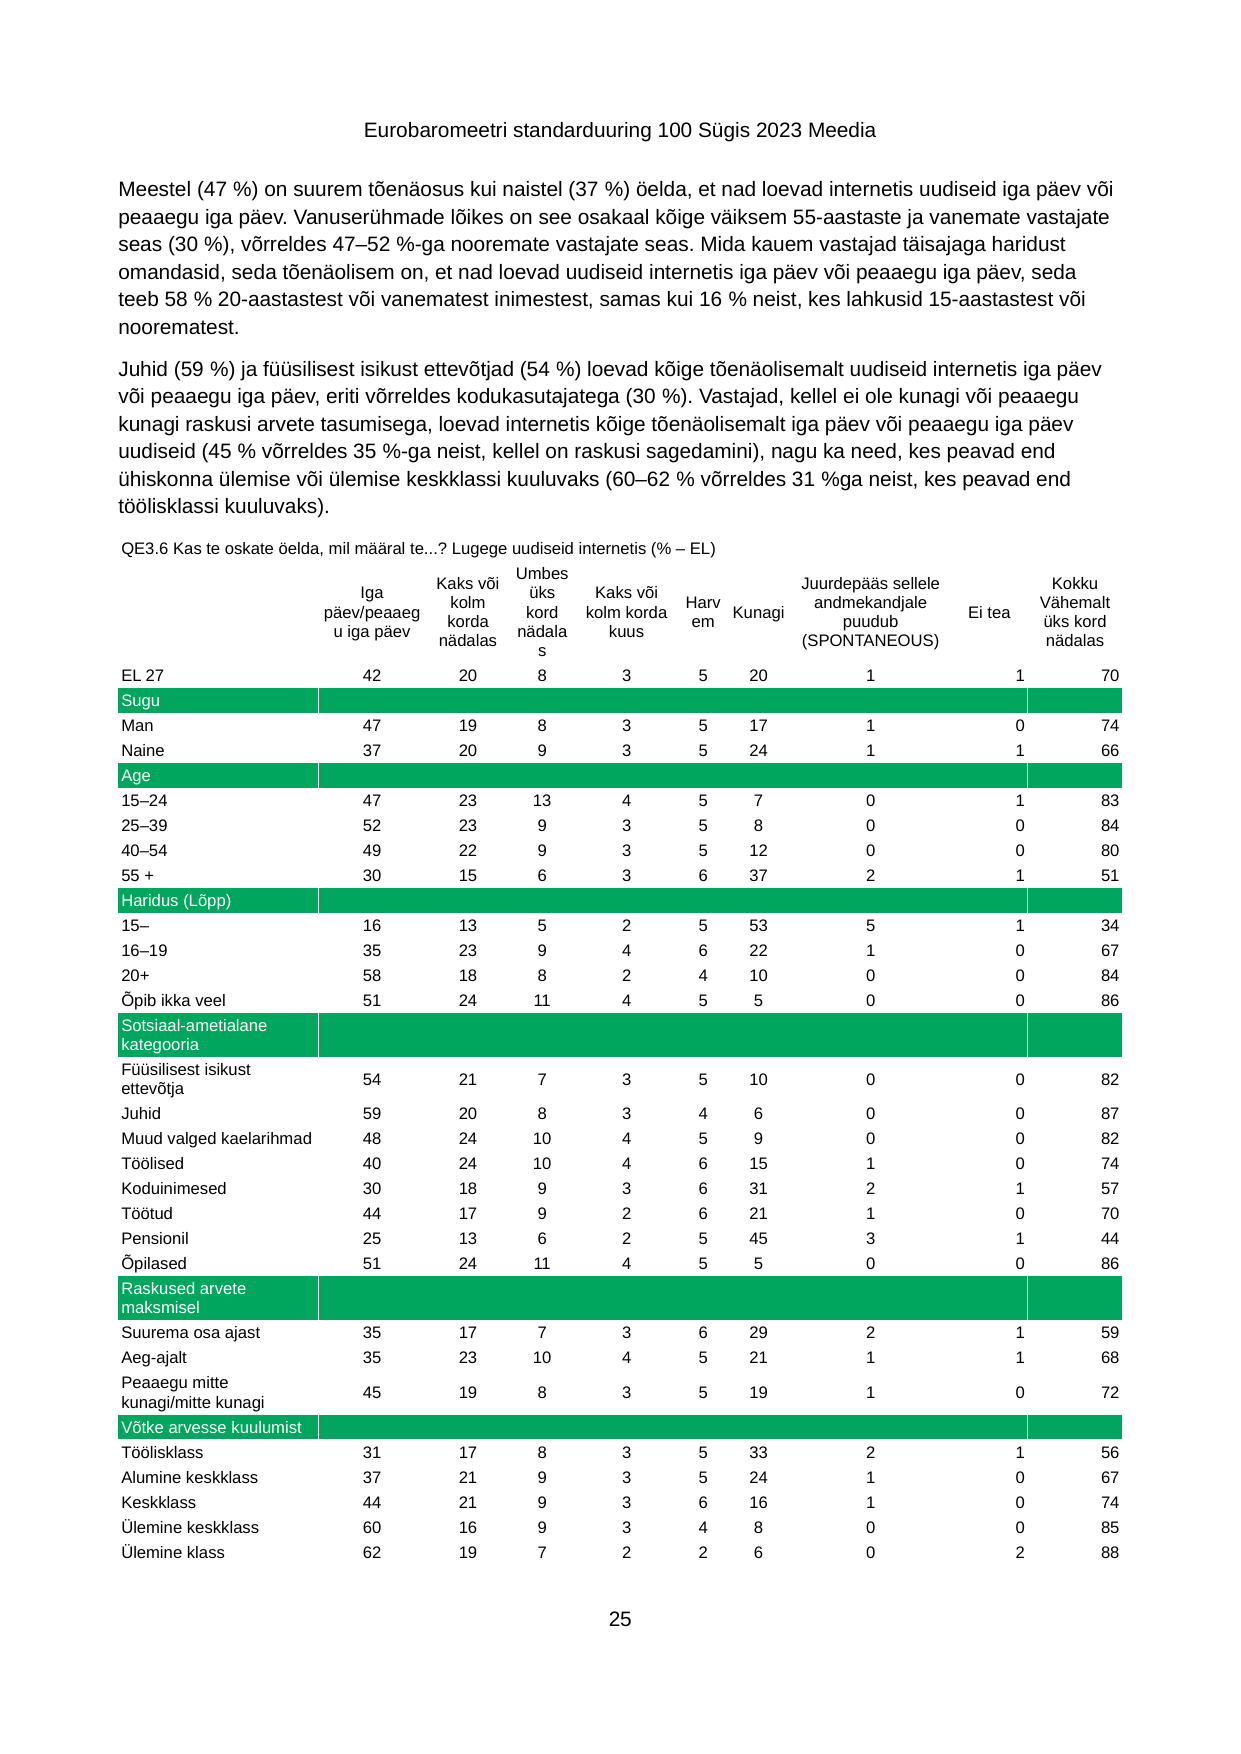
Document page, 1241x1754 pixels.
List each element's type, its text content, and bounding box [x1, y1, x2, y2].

table_cell 1 [951, 1176, 1027, 1201]
table_cell 0 [790, 988, 951, 1013]
table_cell 3 [574, 1101, 679, 1126]
table_cell 86 [1028, 1251, 1122, 1276]
table_cell 33 [727, 1440, 790, 1464]
table_cell 9 [510, 1515, 574, 1539]
table_cell 30 [319, 863, 425, 888]
table_cell 1 [790, 1370, 951, 1414]
table_cell 8 [510, 713, 574, 738]
table_cell 1 [951, 788, 1027, 813]
table_cell 45 [319, 1370, 425, 1414]
table_cell [510, 763, 574, 788]
table_cell 45 [727, 1226, 790, 1251]
table_cell 5 [679, 1465, 727, 1489]
table_cell Raskused arvete maksmisel [118, 1276, 318, 1320]
table_cell [790, 688, 951, 713]
table_cell [425, 1415, 510, 1439]
table_cell 0 [951, 938, 1027, 963]
table_cell 25 [319, 1226, 425, 1251]
table_cell 8 [727, 1515, 790, 1539]
table_cell 67 [1028, 938, 1122, 963]
table_cell [727, 688, 790, 713]
table_cell [118, 561, 318, 663]
table_cell [790, 1013, 951, 1057]
table_cell 72 [1028, 1370, 1122, 1414]
table_cell 21 [425, 1490, 510, 1514]
table_cell 3 [574, 1440, 679, 1464]
table_cell 1 [951, 1226, 1027, 1251]
table_cell 15–24 [118, 788, 318, 813]
table_cell 6 [679, 863, 727, 888]
table_header [1028, 536, 1122, 561]
table_cell 12 [727, 838, 790, 863]
table_cell 19 [425, 1370, 510, 1414]
table_cell 6 [679, 1320, 727, 1345]
table_cell [1028, 1013, 1122, 1057]
table_cell 3 [574, 863, 679, 888]
table_cell 3 [574, 1176, 679, 1201]
table_header [951, 536, 1027, 561]
table_cell 3 [574, 1515, 679, 1539]
table_cell 18 [425, 963, 510, 988]
table_cell Keskklass [118, 1490, 318, 1514]
table_cell 10 [510, 1345, 574, 1370]
table_cell 6 [510, 1226, 574, 1251]
table_cell [425, 763, 510, 788]
table_cell 10 [727, 963, 790, 988]
table_cell 19 [425, 1540, 510, 1564]
table_cell 5 [679, 1126, 727, 1151]
table_cell 24 [727, 738, 790, 763]
table_cell Harvem [679, 561, 727, 663]
table_cell Age [118, 763, 318, 788]
table_cell 1 [951, 913, 1027, 938]
table_cell 70 [1028, 663, 1122, 688]
table_cell 5 [679, 738, 727, 763]
table_cell 1 [951, 1440, 1027, 1464]
table_cell 40 [319, 1151, 425, 1176]
table_cell 16 [727, 1490, 790, 1514]
table_cell 24 [425, 1126, 510, 1151]
table_cell 1 [790, 1201, 951, 1226]
table_cell 9 [510, 938, 574, 963]
table_cell 24 [425, 988, 510, 1013]
table_cell 9 [510, 838, 574, 863]
table_cell 0 [790, 788, 951, 813]
table_cell Kaks või kolm korda kuus [574, 561, 679, 663]
table_cell 66 [1028, 738, 1122, 763]
table_cell 11 [510, 988, 574, 1013]
table_cell 17 [425, 1320, 510, 1345]
table_cell [574, 888, 679, 913]
table_cell Füüsilisest isikust ettevõtja [118, 1057, 318, 1101]
table_cell Pensionil [118, 1226, 318, 1251]
table_cell [951, 1276, 1027, 1320]
table_cell 1 [951, 1345, 1027, 1370]
table_cell 2 [790, 1176, 951, 1201]
table_cell 10 [510, 1126, 574, 1151]
table_cell 9 [510, 813, 574, 838]
table_cell 20 [425, 663, 510, 688]
table_cell 9 [510, 1201, 574, 1226]
table_cell 57 [1028, 1176, 1122, 1201]
table_cell 5 [510, 913, 574, 938]
table_cell 1 [951, 738, 1027, 763]
table_cell 17 [727, 713, 790, 738]
table_cell [425, 688, 510, 713]
text Meestel (47 %) on suurem tõenäosus kui naistel (37 %) öelda, et nad loevad internetis uudiseid iga päev või peaaegu iga päev. Vanuserühmade lõikes on see osakaal kõige väiksem 55-aastaste ja vanemate vastajate seas (30 %), võrreldes 47–52 %-ga nooremate vastajate seas. Mida kauem vastajad täisajaga haridust omandasid, seda tõenäolisem on, et nad loevad uudiseid internetis iga päev või peaaegu iga päev, seda teeb 58 % 20-aastastest või vanematest inimestest, samas kui 16 % neist, kes lahkusid 15-aastastest või noorematest. [118, 177, 1122, 338]
table_cell 3 [574, 1057, 679, 1101]
table_cell Naine [118, 738, 318, 763]
table_cell 2 [574, 913, 679, 938]
table_cell 0 [951, 1101, 1027, 1126]
table_cell 6 [727, 1101, 790, 1126]
table_cell [679, 688, 727, 713]
table_cell [425, 888, 510, 913]
table_cell [1028, 888, 1122, 913]
table_cell [790, 888, 951, 913]
table_cell 0 [951, 813, 1027, 838]
table_cell 10 [510, 1151, 574, 1176]
table_cell 40–54 [118, 838, 318, 863]
table_cell EL 27 [118, 663, 318, 688]
table_cell 31 [727, 1176, 790, 1201]
table_cell [510, 688, 574, 713]
table_cell [574, 1415, 679, 1439]
table_cell Koduinimesed [118, 1176, 318, 1201]
table_cell 42 [319, 663, 425, 688]
table_cell 67 [1028, 1465, 1122, 1489]
table_cell 35 [319, 1345, 425, 1370]
table_cell [727, 1276, 790, 1320]
table_cell 1 [790, 938, 951, 963]
table_cell 4 [679, 1515, 727, 1539]
table_cell Peaaegu mitte kunagi/mitte kunagi [118, 1370, 318, 1414]
table_cell Man [118, 713, 318, 738]
table_cell 8 [510, 1101, 574, 1126]
table_cell 9 [510, 1176, 574, 1201]
table_cell 30 [319, 1176, 425, 1201]
table_cell 21 [425, 1465, 510, 1489]
table_cell 1 [951, 863, 1027, 888]
table_cell 7 [510, 1320, 574, 1345]
table_cell 0 [790, 838, 951, 863]
table_cell [1028, 688, 1122, 713]
table_cell 70 [1028, 1201, 1122, 1226]
table_cell [319, 688, 425, 713]
table_cell 5 [679, 1345, 727, 1370]
table_cell [319, 763, 425, 788]
table_cell 17 [425, 1440, 510, 1464]
table_cell 5 [790, 913, 951, 938]
table_cell [319, 1276, 425, 1320]
table_cell 84 [1028, 813, 1122, 838]
table_cell 5 [679, 1370, 727, 1414]
table_cell 5 [679, 1440, 727, 1464]
table_cell 16 [319, 913, 425, 938]
table_cell 82 [1028, 1126, 1122, 1151]
table_cell 37 [319, 738, 425, 763]
table_cell 35 [319, 938, 425, 963]
table_cell 5 [679, 913, 727, 938]
table_cell Umbes üks kord nädalas [510, 561, 574, 663]
table_cell Ei tea [951, 561, 1027, 663]
table_cell 8 [510, 1440, 574, 1464]
table_cell [510, 1013, 574, 1057]
table_cell 5 [679, 1226, 727, 1251]
table_cell 44 [319, 1201, 425, 1226]
table_cell 24 [425, 1151, 510, 1176]
table_cell 15 [727, 1151, 790, 1176]
table_cell Ülemine keskklass [118, 1515, 318, 1539]
table_cell [679, 1415, 727, 1439]
table_cell 23 [425, 938, 510, 963]
table_cell 74 [1028, 713, 1122, 738]
table_cell 9 [510, 738, 574, 763]
table_cell 20 [727, 663, 790, 688]
table_cell 2 [790, 1440, 951, 1464]
table_cell 5 [679, 663, 727, 688]
table_cell [1028, 1415, 1122, 1439]
table_cell Haridus (Lõpp) [118, 888, 318, 913]
table_cell 44 [1028, 1226, 1122, 1251]
table_cell 0 [951, 713, 1027, 738]
table_cell 24 [425, 1251, 510, 1276]
table_cell 74 [1028, 1151, 1122, 1176]
table_cell 2 [574, 1201, 679, 1226]
table_cell 15– [118, 913, 318, 938]
table_cell 7 [510, 1057, 574, 1101]
table_cell 0 [951, 1370, 1027, 1414]
table_cell Töölised [118, 1151, 318, 1176]
table_cell 1 [790, 1151, 951, 1176]
table_cell Ülemine klass [118, 1540, 318, 1564]
table_cell Töölisklass [118, 1440, 318, 1464]
table_cell [574, 1276, 679, 1320]
table_cell Alumine keskklass [118, 1465, 318, 1489]
table_cell [425, 1013, 510, 1057]
table_cell Õpilased [118, 1251, 318, 1276]
table_cell 0 [951, 1251, 1027, 1276]
table_cell 2 [574, 1540, 679, 1564]
table_cell [951, 1013, 1027, 1057]
table_cell [574, 688, 679, 713]
table_cell 11 [510, 1251, 574, 1276]
table_cell 5 [679, 813, 727, 838]
table_cell 5 [679, 713, 727, 738]
table_cell Võtke arvesse kuulumist [118, 1415, 318, 1439]
table_cell 9 [727, 1126, 790, 1151]
table_cell 82 [1028, 1057, 1122, 1101]
table_cell 3 [574, 1465, 679, 1489]
table_cell 5 [679, 788, 727, 813]
table_cell 59 [1028, 1320, 1122, 1345]
table_cell 60 [319, 1515, 425, 1539]
table_cell [951, 1415, 1027, 1439]
table_cell 20+ [118, 963, 318, 988]
table_cell 1 [790, 1345, 951, 1370]
table_cell [790, 1276, 951, 1320]
table_cell [319, 1415, 425, 1439]
table_cell 0 [790, 1251, 951, 1276]
table_cell 24 [727, 1465, 790, 1489]
table_cell 51 [319, 1251, 425, 1276]
table_cell [425, 1276, 510, 1320]
table_cell 80 [1028, 838, 1122, 863]
table_cell 51 [319, 988, 425, 1013]
table_cell 6 [679, 1151, 727, 1176]
table_cell 37 [727, 863, 790, 888]
table_cell Aeg-ajalt [118, 1345, 318, 1370]
table_cell 19 [727, 1370, 790, 1414]
table_cell 8 [510, 1370, 574, 1414]
table_cell 58 [319, 963, 425, 988]
table_cell 1 [790, 713, 951, 738]
table_cell 22 [425, 838, 510, 863]
table_cell 3 [574, 738, 679, 763]
table_cell Töötud [118, 1201, 318, 1226]
table_cell 29 [727, 1320, 790, 1345]
table_cell Muud valged kaelarihmad [118, 1126, 318, 1151]
table_cell 13 [510, 788, 574, 813]
table_cell [951, 888, 1027, 913]
table_cell 56 [1028, 1440, 1122, 1464]
table_cell 22 [727, 938, 790, 963]
table_cell 4 [574, 1126, 679, 1151]
table_cell Suurema osa ajast [118, 1320, 318, 1345]
table_cell 68 [1028, 1345, 1122, 1370]
table_cell 0 [790, 813, 951, 838]
table_cell Juhid [118, 1101, 318, 1126]
table_cell 2 [790, 863, 951, 888]
table_cell 4 [574, 1251, 679, 1276]
table_cell 55 + [118, 863, 318, 888]
table_cell 20 [425, 738, 510, 763]
table_cell 19 [425, 713, 510, 738]
table_cell 23 [425, 788, 510, 813]
table_cell 53 [727, 913, 790, 938]
table_cell [510, 1276, 574, 1320]
table_cell 5 [679, 1251, 727, 1276]
table_cell 3 [574, 663, 679, 688]
table_cell 44 [319, 1490, 425, 1514]
table_cell [951, 763, 1027, 788]
table_cell 2 [574, 1226, 679, 1251]
table_cell 0 [951, 1201, 1027, 1226]
table_cell [574, 763, 679, 788]
table_cell Iga päev/peaaegu iga päev [319, 561, 425, 663]
table_cell 52 [319, 813, 425, 838]
table_cell 25–39 [118, 813, 318, 838]
table_cell [679, 888, 727, 913]
table_cell [679, 1276, 727, 1320]
table_cell 0 [790, 963, 951, 988]
table_cell 3 [574, 1320, 679, 1345]
table_cell 0 [790, 1515, 951, 1539]
table_cell 8 [727, 813, 790, 838]
table_cell 3 [574, 713, 679, 738]
table_cell 1 [790, 663, 951, 688]
table_cell 0 [951, 1490, 1027, 1514]
table_cell 3 [574, 1490, 679, 1514]
table_cell 16–19 [118, 938, 318, 963]
table_cell 3 [574, 1370, 679, 1414]
table_cell 85 [1028, 1515, 1122, 1539]
table_cell 9 [510, 1465, 574, 1489]
table_header QE3.6 Kas te oskate öelda, mil määral te...? Lugege uudiseid internetis (% – EL) [118, 536, 951, 561]
table_cell 0 [951, 988, 1027, 1013]
table_cell 0 [951, 1465, 1027, 1489]
table_cell [679, 763, 727, 788]
table_cell Sotsiaal-ametialane kategooria [118, 1013, 318, 1057]
table_cell 13 [425, 1226, 510, 1251]
table_cell 59 [319, 1101, 425, 1126]
table_cell 1 [951, 1320, 1027, 1345]
table_cell 2 [951, 1540, 1027, 1564]
table_cell [790, 763, 951, 788]
table_cell 13 [425, 913, 510, 938]
table_cell Kunagi [727, 561, 790, 663]
table_cell 84 [1028, 963, 1122, 988]
table_cell 0 [951, 1151, 1027, 1176]
table_cell Juurdepääs sellele andmekandjale puudub (SPONTANEOUS) [790, 561, 951, 663]
table_cell 0 [790, 1540, 951, 1564]
table_cell 10 [727, 1057, 790, 1101]
table_cell 0 [951, 1515, 1027, 1539]
table_cell 8 [510, 663, 574, 688]
table_cell Kokku Vähemalt üks kord nädalas [1028, 561, 1122, 663]
table_cell Kaks või kolm korda nädalas [425, 561, 510, 663]
table_cell 4 [574, 1345, 679, 1370]
table_cell 47 [319, 788, 425, 813]
table_cell 0 [951, 838, 1027, 863]
table_cell 6 [679, 1490, 727, 1514]
table_cell 3 [790, 1226, 951, 1251]
table_cell 0 [951, 1057, 1027, 1101]
table_cell 4 [574, 788, 679, 813]
table_cell [727, 763, 790, 788]
table_cell 3 [574, 813, 679, 838]
table_cell 8 [510, 963, 574, 988]
table_cell 0 [790, 1101, 951, 1126]
table_cell Sugu [118, 688, 318, 713]
table_cell 21 [727, 1201, 790, 1226]
table_cell Õpib ikka veel [118, 988, 318, 1013]
table_cell 7 [727, 788, 790, 813]
table_cell 1 [790, 1465, 951, 1489]
table_cell [1028, 763, 1122, 788]
table_cell [510, 1415, 574, 1439]
table_cell 87 [1028, 1101, 1122, 1126]
table_cell 74 [1028, 1490, 1122, 1514]
table_cell 4 [574, 938, 679, 963]
table_cell 5 [679, 838, 727, 863]
table_cell 23 [425, 813, 510, 838]
table_cell 34 [1028, 913, 1122, 938]
table_cell 5 [727, 1251, 790, 1276]
table_cell 35 [319, 1320, 425, 1345]
table_cell 6 [679, 938, 727, 963]
table_cell 1 [951, 663, 1027, 688]
table_cell 0 [951, 1126, 1027, 1151]
table_cell 0 [790, 1126, 951, 1151]
table_cell 1 [790, 738, 951, 763]
table_cell [727, 1415, 790, 1439]
table_cell 6 [727, 1540, 790, 1564]
table_cell 21 [425, 1057, 510, 1101]
table_cell 6 [679, 1201, 727, 1226]
table_cell [727, 888, 790, 913]
text Juhid (59 %) ja füüsilisest isikust ettevõtjad (54 %) loevad kõige tõenäolisemalt uudiseid internetis iga päev või peaaegu iga päev, eriti võrreldes kodukasutajatega (30 %). Vastajad, kellel ei ole kunagi või peaaegu kunagi raskusi arvete tasumisega, loevad internetis kõige tõenäolisemalt iga päev või peaaegu iga päev uudiseid (45 % võrreldes 35 %-ga neist, kellel on raskusi sagedamini), nagu ka need, kes peavad end ühiskonna ülemise või ülemise keskklassi kuuluvaks (60–62 % võrreldes 31 %ga neist, kes peavad end töölisklassi kuuluvaks). [118, 357, 1122, 518]
table_cell 0 [951, 963, 1027, 988]
table_cell 2 [790, 1320, 951, 1345]
table_cell 15 [425, 863, 510, 888]
table_cell 9 [510, 1490, 574, 1514]
table_cell [790, 1415, 951, 1439]
table_cell 48 [319, 1126, 425, 1151]
table_cell 17 [425, 1201, 510, 1226]
table_cell [1028, 1276, 1122, 1320]
table_cell 37 [319, 1465, 425, 1489]
table_cell 2 [574, 963, 679, 988]
table_cell 6 [510, 863, 574, 888]
table_cell [679, 1013, 727, 1057]
table_cell 0 [790, 1057, 951, 1101]
table_cell 18 [425, 1176, 510, 1201]
table_cell [574, 1013, 679, 1057]
table_cell 20 [425, 1101, 510, 1126]
table_cell 5 [727, 988, 790, 1013]
table_cell 4 [574, 988, 679, 1013]
table_cell 88 [1028, 1540, 1122, 1564]
table_cell [951, 688, 1027, 713]
table_cell 47 [319, 713, 425, 738]
table_cell [319, 888, 425, 913]
table_cell 5 [679, 988, 727, 1013]
table_cell 54 [319, 1057, 425, 1101]
table_cell [510, 888, 574, 913]
table_cell 83 [1028, 788, 1122, 813]
table_cell 7 [510, 1540, 574, 1564]
table_cell 31 [319, 1440, 425, 1464]
table_cell 4 [574, 1151, 679, 1176]
table_cell 4 [679, 963, 727, 988]
table_cell 51 [1028, 863, 1122, 888]
table_cell [319, 1013, 425, 1057]
table_cell 21 [727, 1345, 790, 1370]
table_cell 16 [425, 1515, 510, 1539]
table_cell [727, 1013, 790, 1057]
table_cell 86 [1028, 988, 1122, 1013]
table_cell 4 [679, 1101, 727, 1126]
table_cell 1 [790, 1490, 951, 1514]
table_cell 6 [679, 1176, 727, 1201]
table_cell 62 [319, 1540, 425, 1564]
table_cell 49 [319, 838, 425, 863]
table_cell 23 [425, 1345, 510, 1370]
table_cell 3 [574, 838, 679, 863]
table_cell 2 [679, 1540, 727, 1564]
table_cell 5 [679, 1057, 727, 1101]
